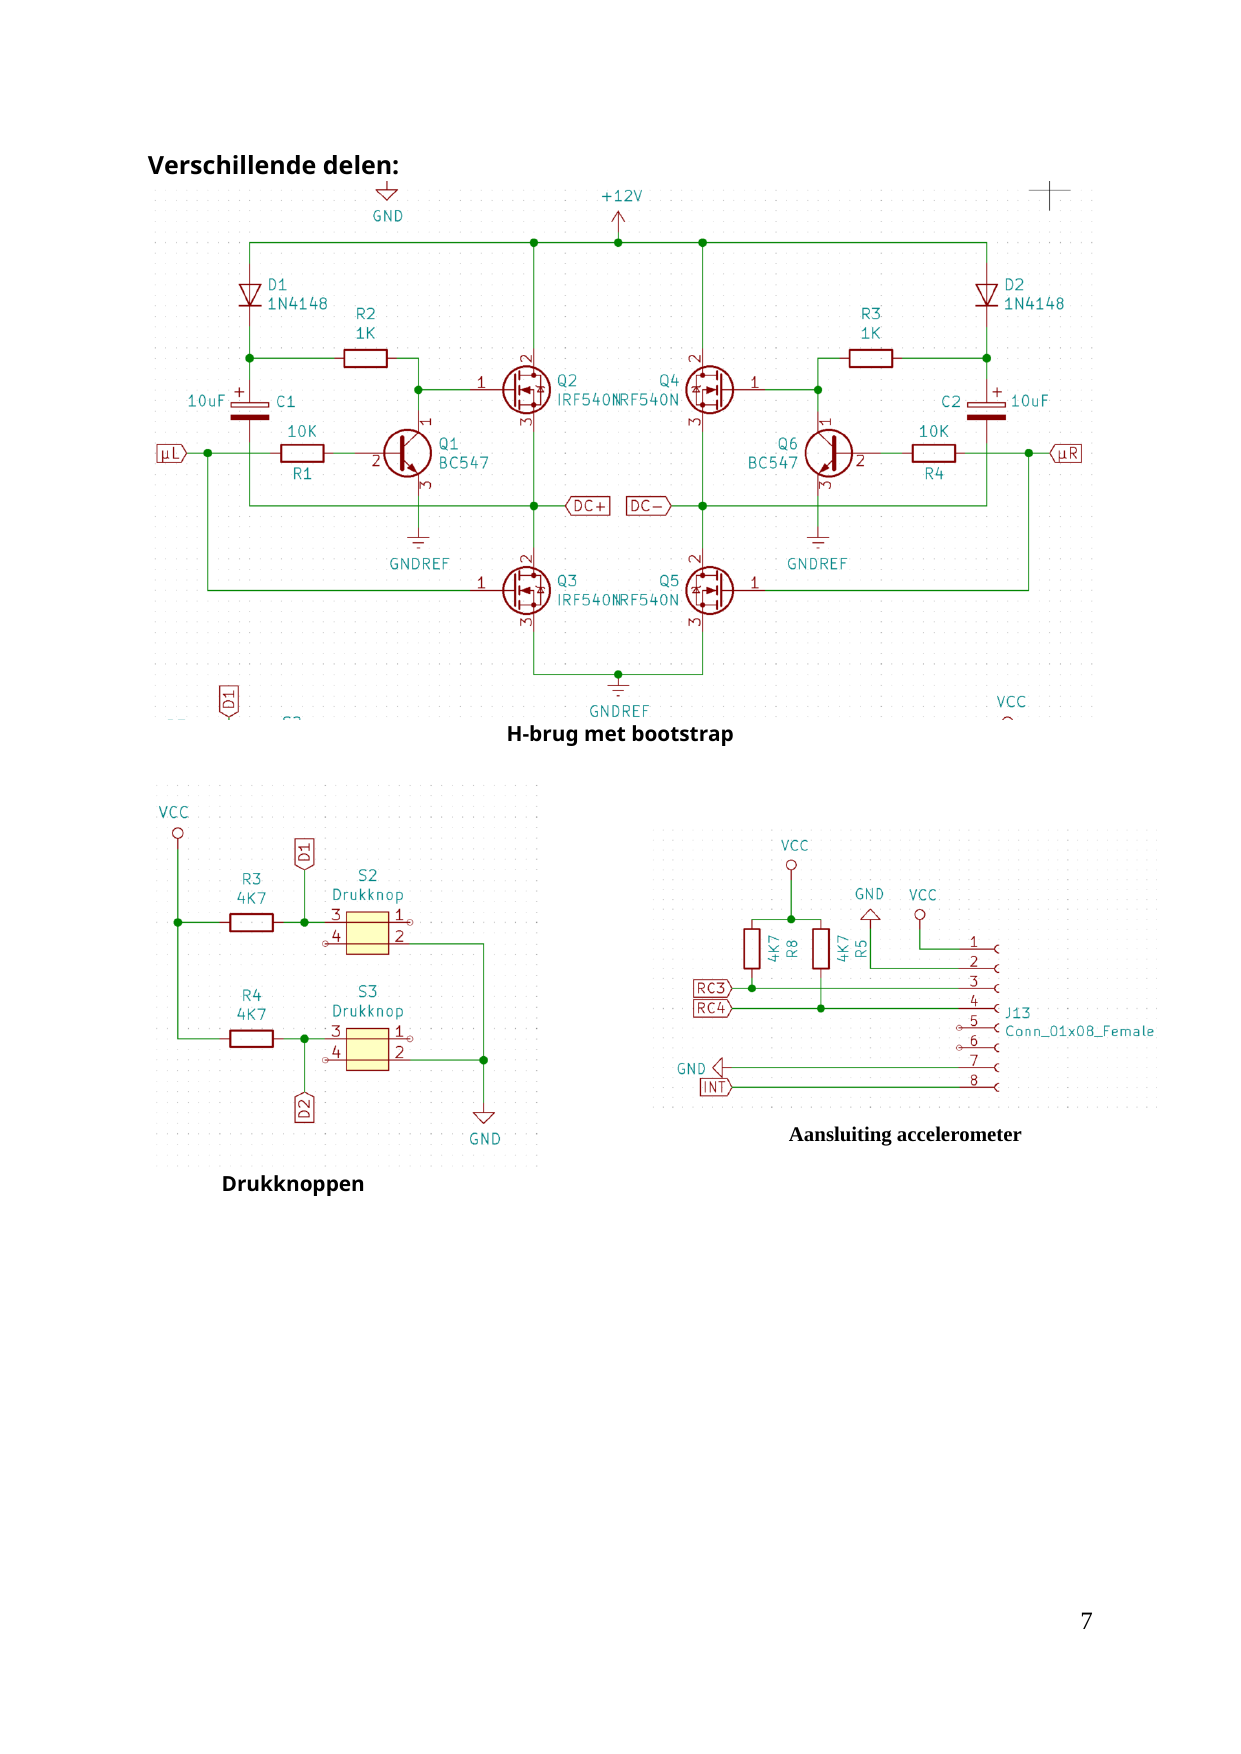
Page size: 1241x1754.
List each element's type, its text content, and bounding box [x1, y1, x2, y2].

text Verschillende delen: [148, 148, 1092, 181]
text Aansluiting accelerometer [653, 1122, 1158, 1146]
text H-brug met bootstrap [148, 720, 1092, 748]
text Drukknoppen [148, 1169, 1092, 1198]
